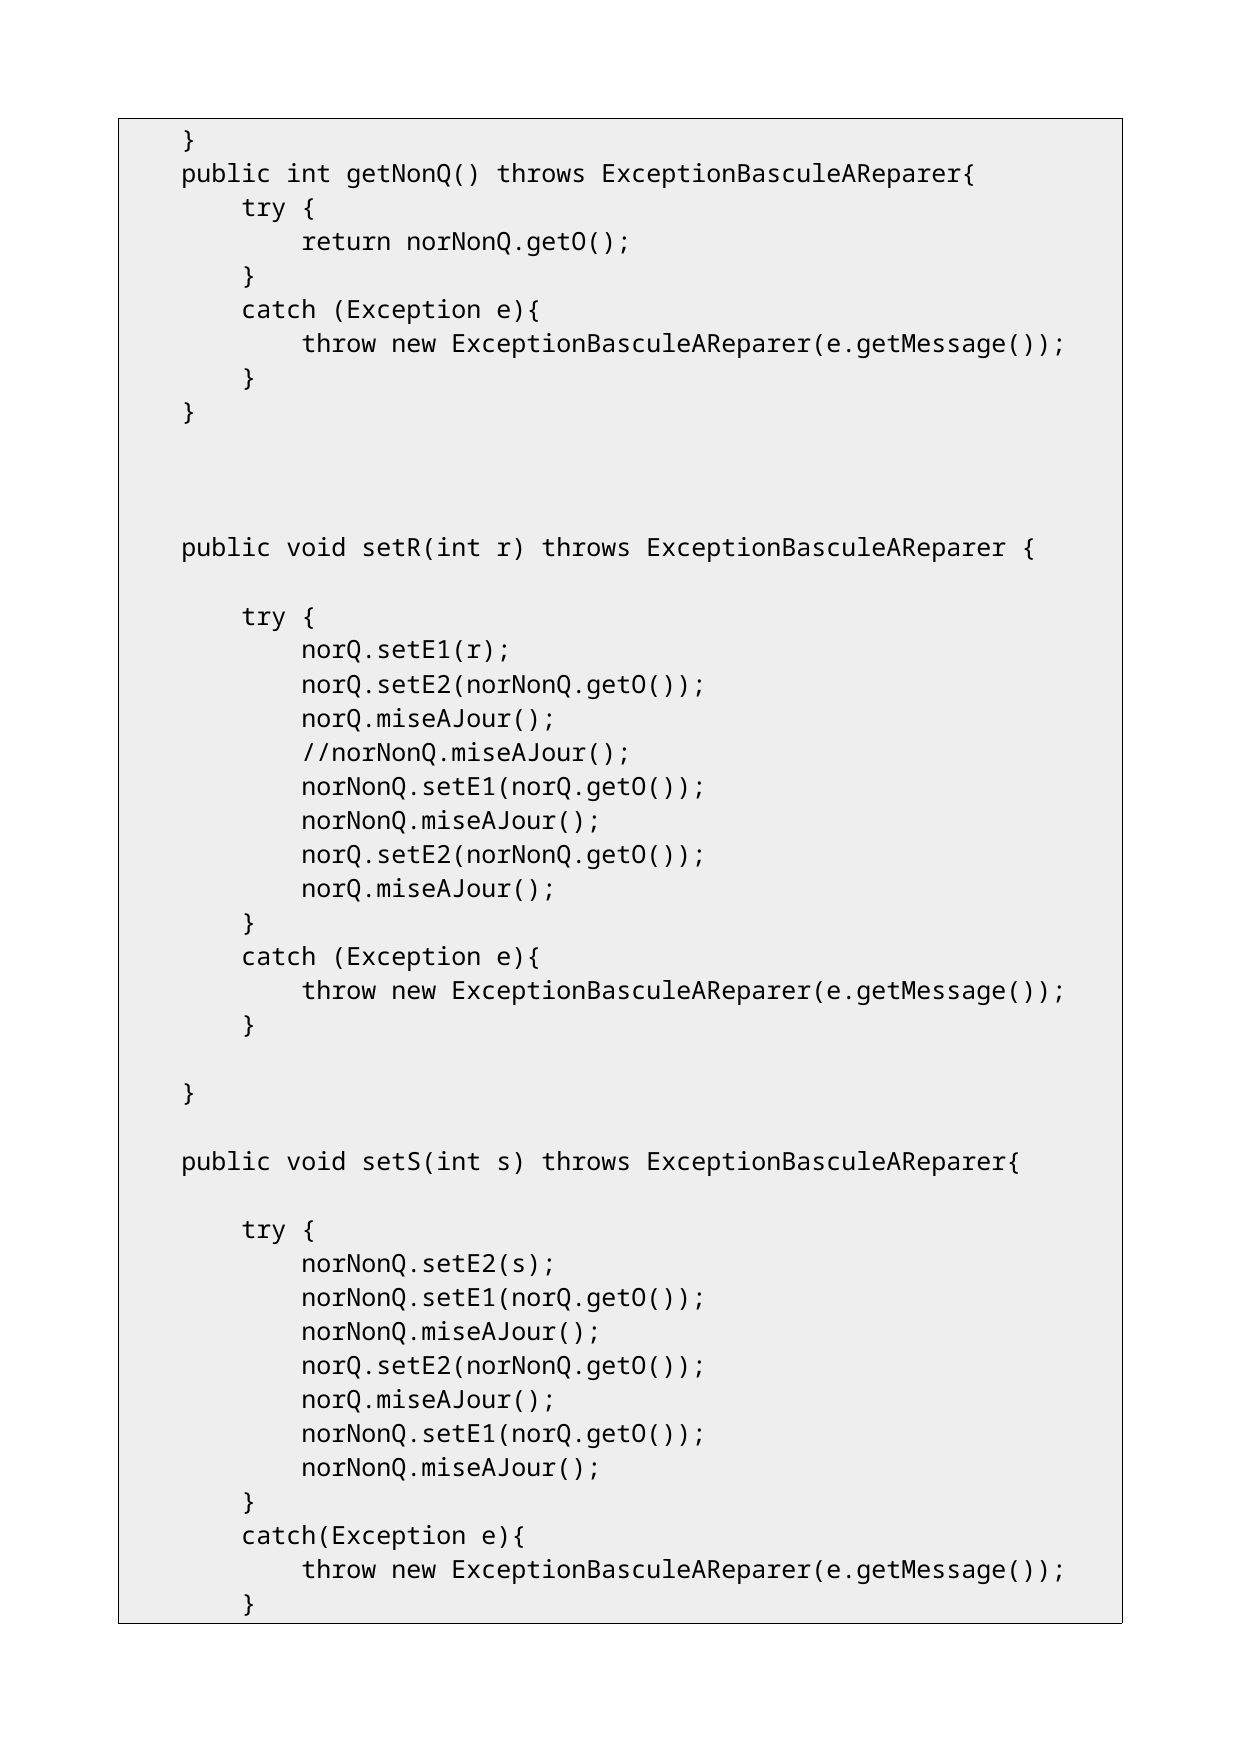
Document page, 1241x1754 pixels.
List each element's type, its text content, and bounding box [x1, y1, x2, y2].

text } [119, 1481, 1122, 1515]
text catch (Exception e){ [119, 936, 1122, 970]
text } [119, 1583, 1122, 1623]
text norNonQ.miseAJour(); [119, 1447, 1122, 1481]
text throw new ExceptionBasculeAReparer(e.getMessage()); [119, 1549, 1122, 1583]
text norNonQ.setE1(norQ.getO()); [119, 1276, 1122, 1310]
text norNonQ.setE1(norQ.getO()); [119, 765, 1122, 799]
text try { [119, 186, 1122, 220]
text } [119, 1004, 1122, 1038]
text public int getNonQ() throws ExceptionBasculeAReparer{ [119, 152, 1122, 186]
text } [119, 357, 1122, 391]
text return norNonQ.getO(); [119, 220, 1122, 254]
text catch(Exception e){ [119, 1515, 1122, 1549]
text public void setS(int s) throws ExceptionBasculeAReparer{ [119, 1140, 1122, 1174]
text } [119, 391, 1122, 425]
text norNonQ.miseAJour(); [119, 799, 1122, 833]
text norQ.setE1(r); [119, 629, 1122, 663]
text norQ.setE2(norNonQ.getO()); [119, 833, 1122, 867]
text } [119, 119, 1122, 152]
text } [119, 1072, 1122, 1106]
text norQ.miseAJour(); [119, 1378, 1122, 1412]
text norQ.setE2(norNonQ.getO()); [119, 1344, 1122, 1378]
text norNonQ.miseAJour(); [119, 1310, 1122, 1344]
text catch (Exception e){ [119, 288, 1122, 322]
text } [119, 902, 1122, 936]
text norNonQ.setE2(s); [119, 1242, 1122, 1276]
text try { [119, 1208, 1122, 1242]
text throw new ExceptionBasculeAReparer(e.getMessage()); [119, 970, 1122, 1004]
text norQ.miseAJour(); [119, 867, 1122, 902]
text try { [119, 595, 1122, 629]
text public void setR(int r) throws ExceptionBasculeAReparer { [119, 527, 1122, 561]
text } [119, 254, 1122, 288]
text throw new ExceptionBasculeAReparer(e.getMessage()); [119, 322, 1122, 357]
text norQ.miseAJour(); [119, 697, 1122, 731]
text norQ.setE2(norNonQ.getO()); [119, 663, 1122, 697]
text //norNonQ.miseAJour(); [119, 731, 1122, 765]
text norNonQ.setE1(norQ.getO()); [119, 1412, 1122, 1447]
